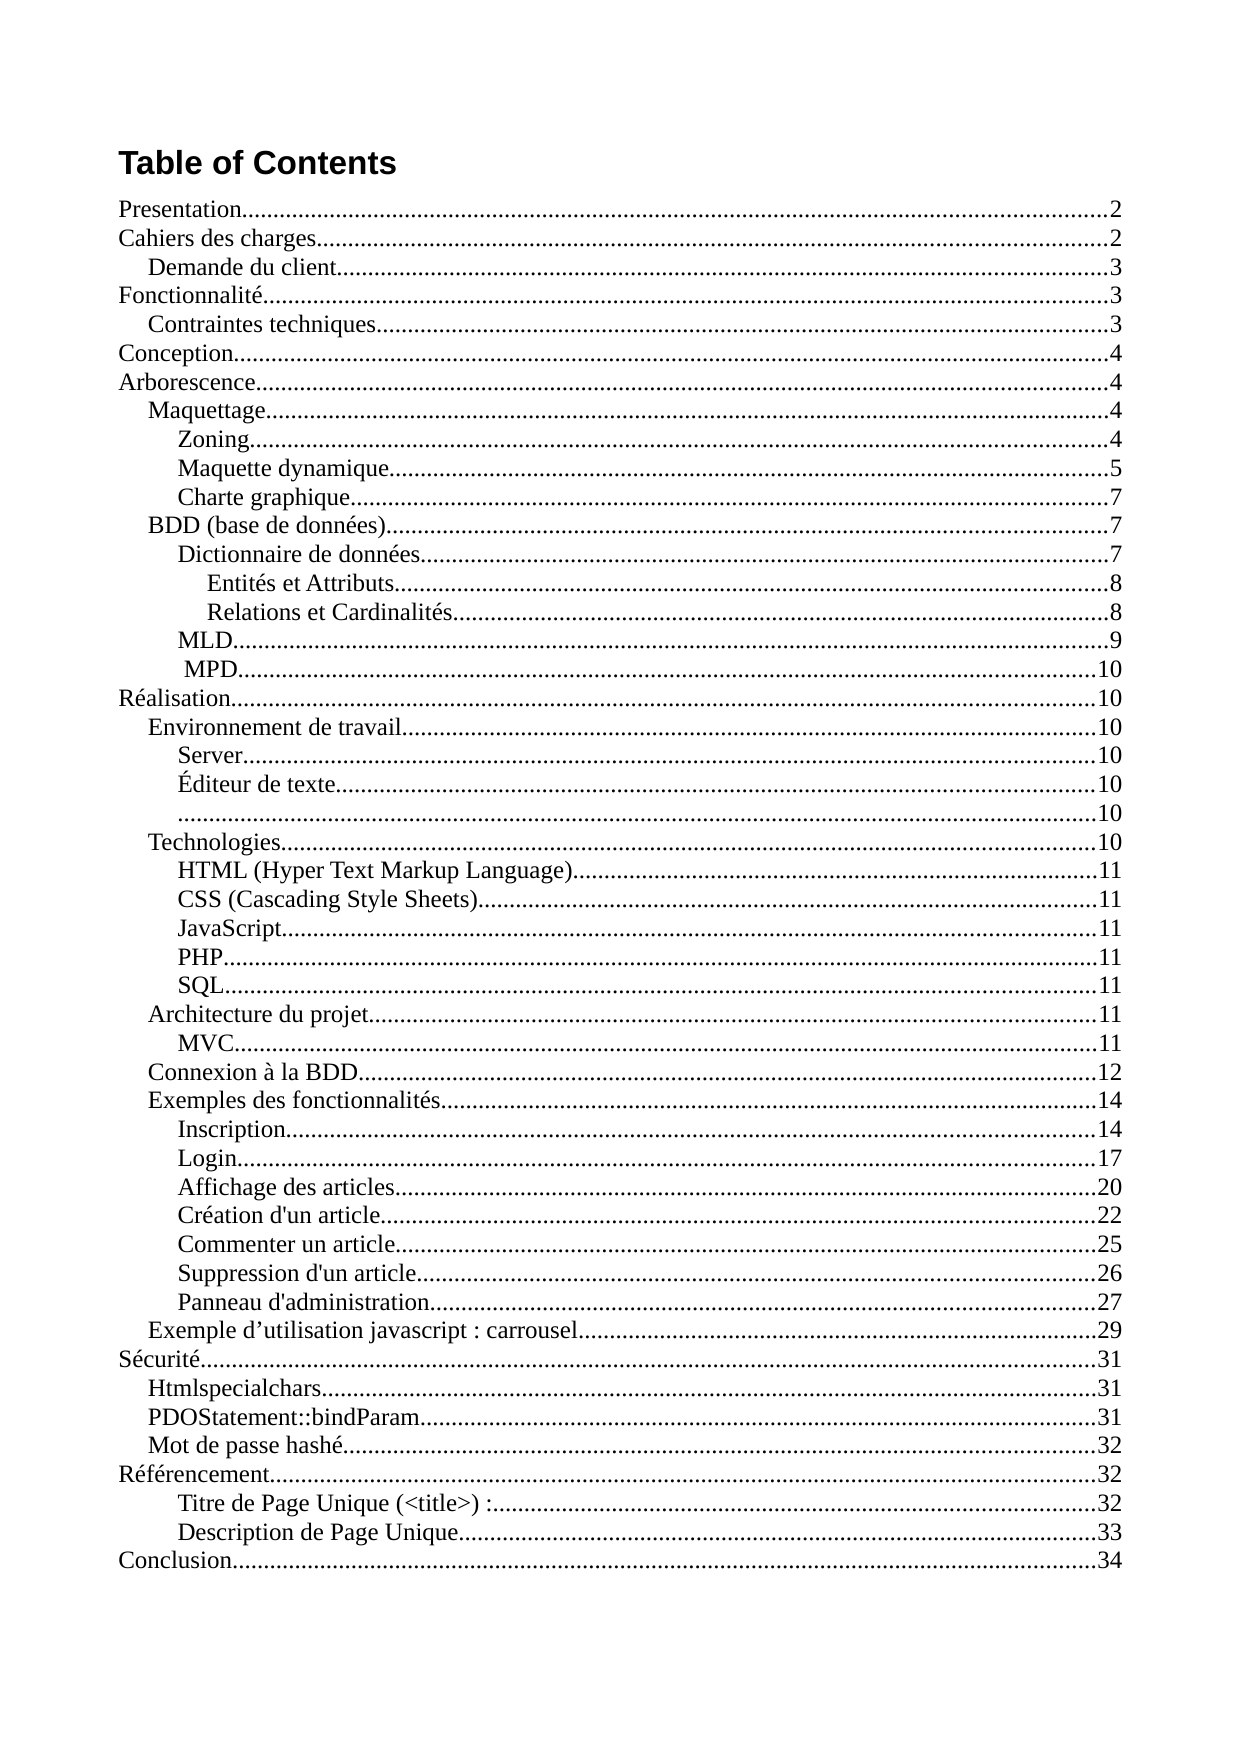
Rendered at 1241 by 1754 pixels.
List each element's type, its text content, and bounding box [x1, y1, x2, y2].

text Server 10 [177, 740, 1122, 769]
text Demande du client 3 [148, 252, 1122, 280]
text JavaScript 11 [177, 913, 1122, 942]
text Presentation 2 [118, 194, 1122, 223]
text Maquettage 4 [148, 395, 1122, 424]
text Description de Page Unique 33 [177, 1517, 1122, 1545]
text Affichage des articles 20 [177, 1172, 1122, 1200]
text Arborescence 4 [118, 367, 1122, 395]
text MLD 9 [177, 625, 1122, 654]
text Conclusion 34 [118, 1545, 1122, 1574]
text Panneau d'administration 27 [177, 1287, 1122, 1315]
text HTML (Hyper Text Markup Language) 11 [177, 855, 1122, 884]
text Sécurité 31 [118, 1344, 1122, 1373]
text 10 [177, 798, 1122, 827]
text Charte graphique 7 [177, 482, 1122, 510]
text BDD (base de données) 7 [148, 510, 1122, 539]
text Exemples des fonctionnalités 14 [148, 1085, 1122, 1114]
text Référencement 32 [118, 1459, 1122, 1488]
text Entités et Attributs 8 [207, 568, 1122, 597]
text Contraintes techniques 3 [148, 309, 1122, 338]
text Conception 4 [118, 338, 1122, 367]
text Relations et Cardinalités 8 [207, 597, 1122, 625]
text Dictionnaire de données 7 [177, 539, 1122, 568]
text MPD 10 [177, 654, 1122, 683]
text Zoning 4 [177, 424, 1122, 453]
text Titre de Page Unique (<title>) : 32 [177, 1488, 1122, 1517]
text Maquette dynamique 5 [177, 453, 1122, 482]
text Technologies 10 [148, 827, 1122, 855]
text Mot de passe hashé 32 [148, 1430, 1122, 1459]
text MVC 11 [177, 1028, 1122, 1057]
text Inscription 14 [177, 1114, 1122, 1143]
text Commenter un article 25 [177, 1229, 1122, 1258]
text Éditeur de texte 10 [177, 769, 1122, 798]
text CSS (Cascading Style Sheets) 11 [177, 884, 1122, 913]
text Architecture du projet 11 [148, 999, 1122, 1028]
text PDOStatement::bindParam 31 [148, 1402, 1122, 1430]
text Fonctionnalité 3 [118, 280, 1122, 309]
text Login 17 [177, 1143, 1122, 1172]
subtitle Table of Contents [118, 143, 1122, 182]
text SQL 11 [177, 970, 1122, 999]
text Connexion à la BDD 12 [148, 1057, 1122, 1085]
text Cahiers des charges 2 [118, 223, 1122, 252]
text Suppression d'un article 26 [177, 1258, 1122, 1287]
text Création d'un article 22 [177, 1200, 1122, 1229]
text Environnement de travail 10 [148, 712, 1122, 740]
text Exemple d’utilisation javascript : carrousel 29 [148, 1315, 1122, 1344]
text Htmlspecialchars 31 [148, 1373, 1122, 1402]
text Réalisation 10 [118, 683, 1122, 712]
text PHP 11 [177, 942, 1122, 970]
